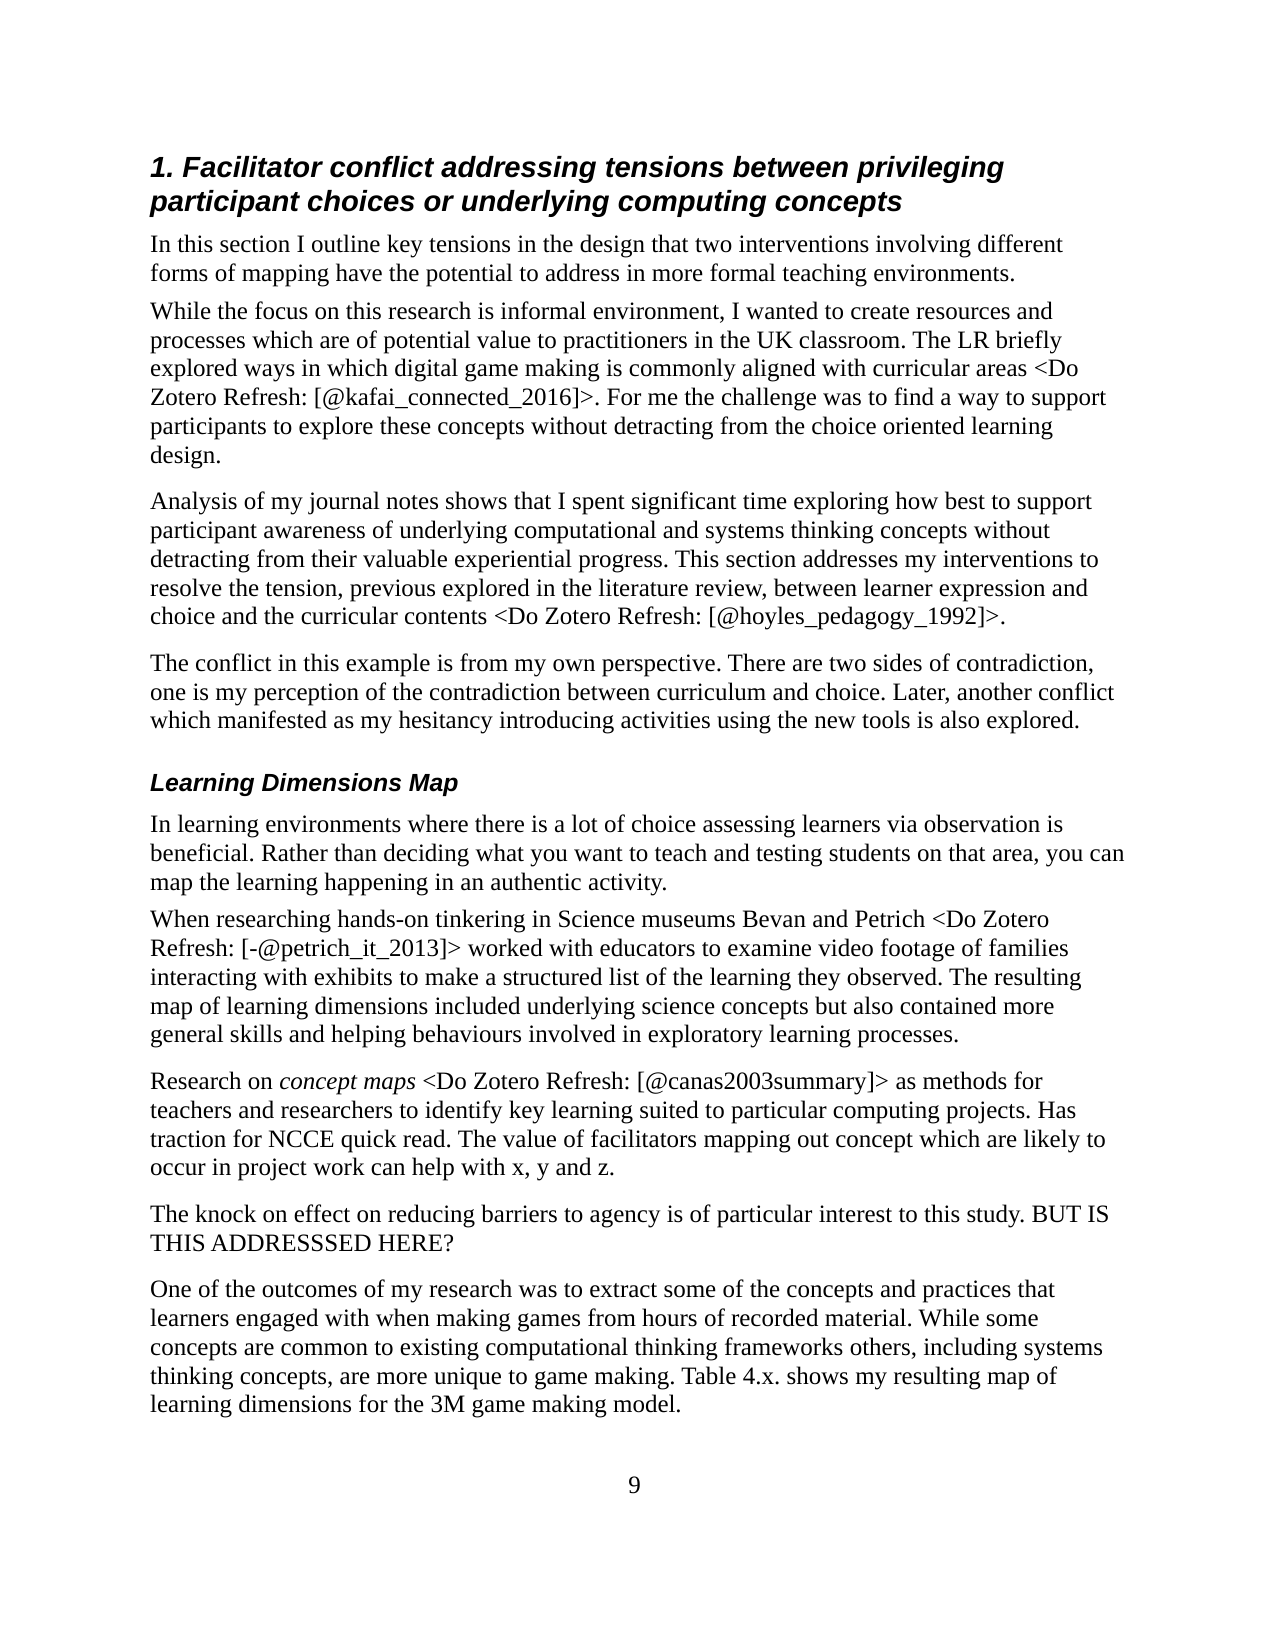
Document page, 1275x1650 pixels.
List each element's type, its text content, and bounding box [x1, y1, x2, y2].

text One of the outcomes of my research was to extract some of the concepts and practices that learners engaged with when making games from hours of recorded material. While some concepts are common to existing computational thinking frameworks others, including systems thinking concepts, are more unique to game making. Table 4.x. shows my resulting map of learning dimensions for the 3M game making model. [150, 1274, 1125, 1418]
subtitle Learning Dimensions Map [150, 768, 1125, 797]
text In this section I outline key tensions in the design that two interventions involving different forms of mapping have the potential to address in more formal teaching environments. [150, 229, 1125, 287]
text Analysis of my journal notes shows that I spent significant time exploring how best to support participant awareness of underlying computational and systems thinking concepts without detracting from their valuable experiential progress. This section addresses my interventions to resolve the tension, previous explored in the literature review, between learner expression and choice and the curricular contents <Do Zotero Refresh: [@hoyles_pedagogy_1992]>. [150, 486, 1125, 630]
text The conflict in this example is from my own perspective. There are two sides of contradiction, one is my perception of the contradiction between curriculum and choice. Later, another conflict which manifested as my hesitancy introducing activities using the new tools is also explored. [150, 648, 1125, 734]
text Research on concept maps <Do Zotero Refresh: [@canas2003summary]> as methods for teachers and researchers to identify key learning suited to particular computing projects. Has traction for NCCE quick read. The value of facilitators mapping out concept which are likely to occur in project work can help with x, y and z. [150, 1066, 1125, 1181]
subtitle 1. Facilitator conflict addressing tensions between privileging participant choices or underlying computing concepts [150, 150, 1125, 217]
text When researching hands-on tinkering in Science museums Bevan and Petrich <Do Zotero Refresh: [-@petrich_it_2013]> worked with educators to examine video footage of families interacting with exhibits to make a structured list of the learning they observed. The resulting map of learning dimensions included underlying science concepts but also contained more general skills and helping behaviours involved in exploratory learning processes. [150, 904, 1125, 1048]
text The knock on effect on reducing barriers to agency is of particular interest to this study. BUT IS THIS ADDRESSSED HERE? [150, 1199, 1125, 1257]
text In learning environments where there is a lot of choice assessing learners via observation is beneficial. Rather than deciding what you want to teach and testing students on that area, you can map the learning happening in an authentic activity. [150, 809, 1125, 896]
text While the focus on this research is informal environment, I wanted to create resources and processes which are of potential value to practitioners in the UK classroom. The LR briefly explored ways in which digital game making is commonly aligned with curricular areas <Do Zotero Refresh: [@kafai_connected_2016]>. For me the challenge was to find a way to support participants to explore these concepts without detracting from the choice oriented learning design. [150, 296, 1125, 468]
